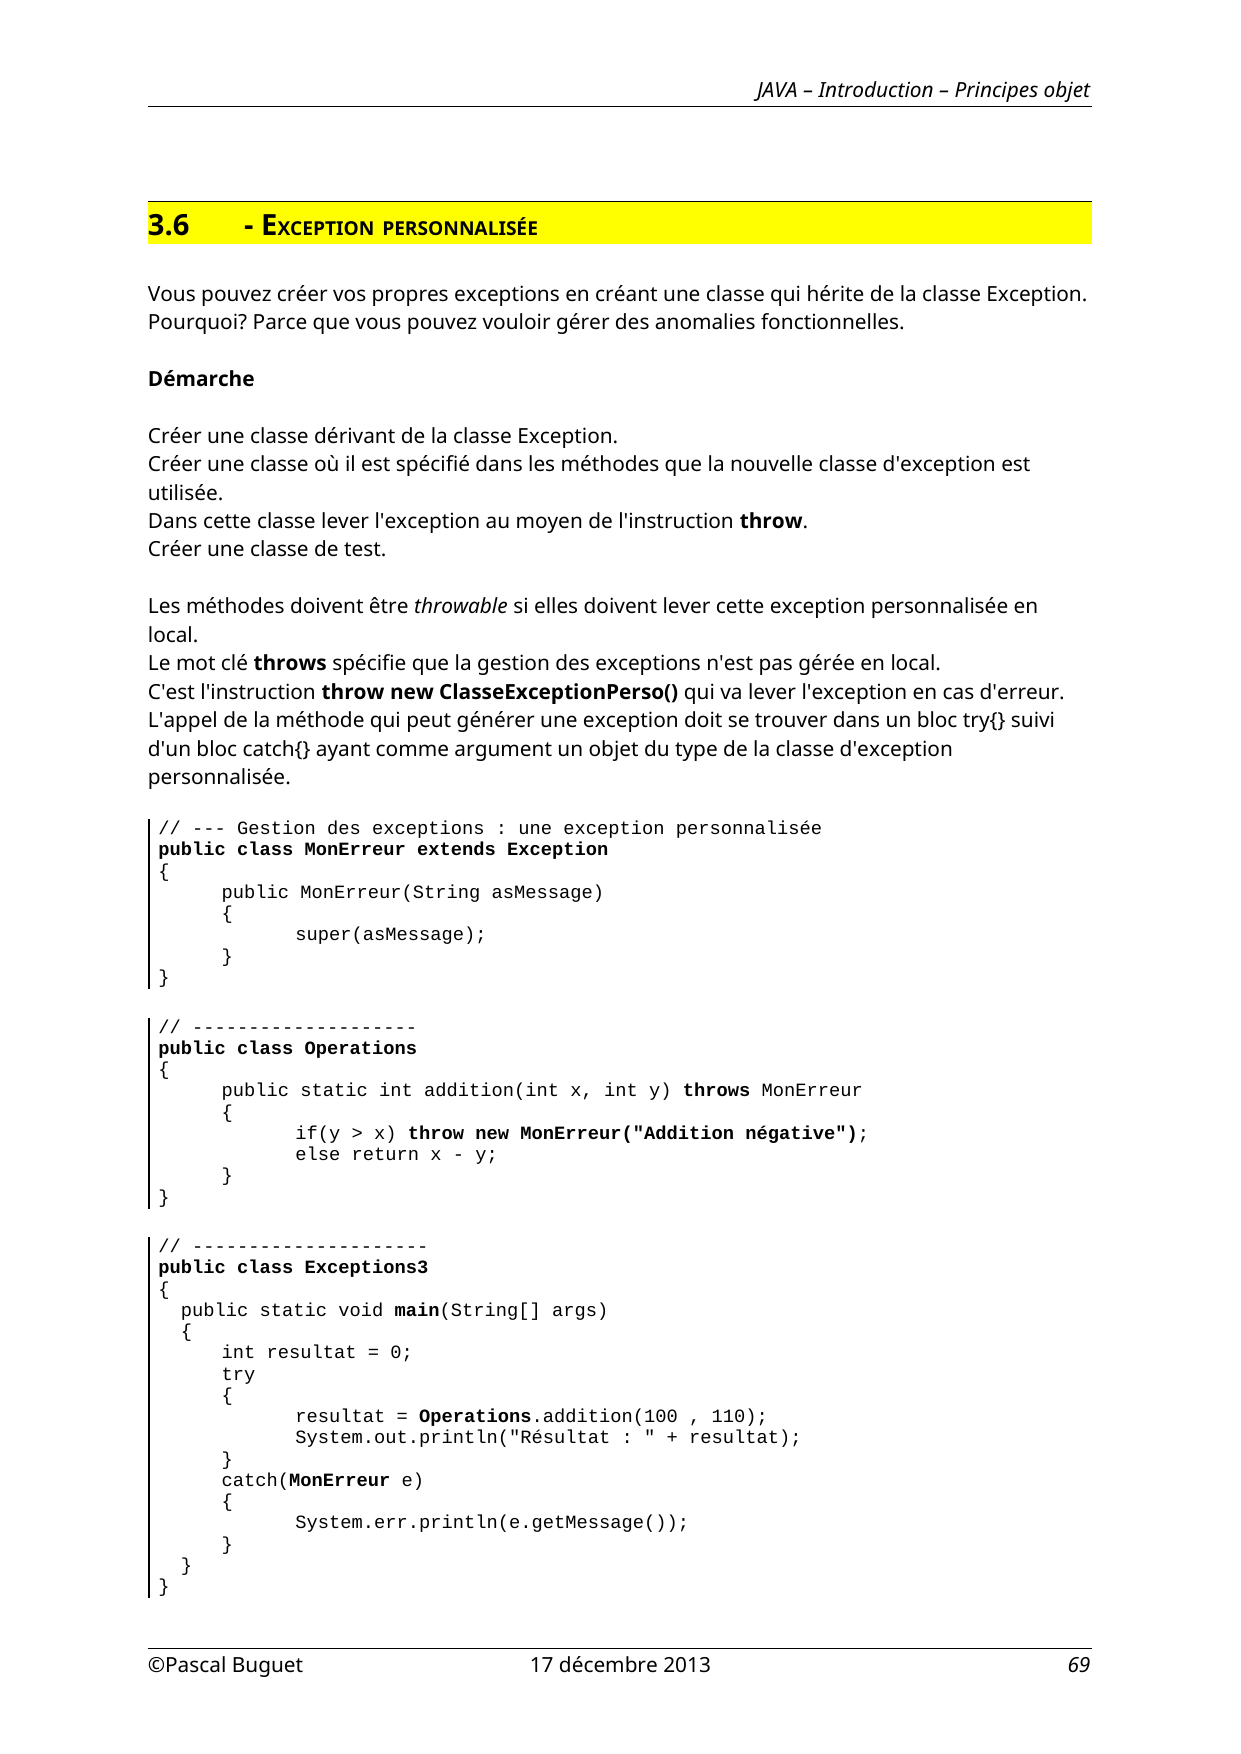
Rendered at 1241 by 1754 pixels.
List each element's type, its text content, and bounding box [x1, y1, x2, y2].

text } [150, 1556, 1092, 1577]
text { [150, 861, 1092, 883]
text public static int addition(int x, int y) throws MonErreur [150, 1081, 1092, 1102]
text catch(MonErreur e) [150, 1471, 1092, 1492]
text Créer une classe dérivant de la classe Exception. [148, 421, 1092, 449]
text // --- Gestion des exceptions : une exception personnalisée [150, 819, 1092, 840]
text public class MonErreur extends Exception [150, 840, 1092, 861]
text else return x - y; [150, 1145, 1092, 1166]
text Démarche [148, 364, 1092, 392]
text public class Operations [150, 1039, 1092, 1060]
text try [150, 1364, 1092, 1386]
text Les méthodes doivent être throwable si elles doivent lever cette exception personnalisée en local. [148, 591, 1092, 648]
text Pourquoi? Parce que vous pouvez vouloir gérer des anomalies fonctionnelles. [148, 307, 1092, 336]
text C'est l'instruction throw new ClasseExceptionPerso() qui va lever l'exception en cas d'erreur. [148, 677, 1092, 705]
text { [150, 1386, 1092, 1407]
text { [150, 1279, 1092, 1301]
text if(y > x) throw new MonErreur("Addition négative"); [150, 1124, 1092, 1145]
text Créer une classe où il est spécifié dans les méthodes que la nouvelle classe d'exception est utilisée. [148, 449, 1092, 506]
text resultat = Operations.addition(100 , 110); [150, 1407, 1092, 1428]
text { [150, 1060, 1092, 1081]
text { [150, 1322, 1092, 1343]
text Dans cette classe lever l'exception au moyen de l'instruction throw. [148, 506, 1092, 534]
text public MonErreur(String asMessage) [150, 883, 1092, 904]
subtitle - Exception personnalisée [148, 202, 1092, 244]
text } [150, 1449, 1092, 1471]
text Créer une classe de test. [148, 534, 1092, 563]
text { [150, 1102, 1092, 1124]
text public class Exceptions3 [150, 1258, 1092, 1279]
text // --------------------- [150, 1237, 1092, 1258]
text { [150, 1492, 1092, 1513]
text } [150, 1577, 1092, 1598]
text Vous pouvez créer vos propres exceptions en créant une classe qui hérite de la classe Exception. [148, 279, 1092, 307]
text Le mot clé throws spécifie que la gestion des exceptions n'est pas gérée en local. [148, 648, 1092, 677]
text } [150, 1166, 1092, 1187]
text int resultat = 0; [150, 1343, 1092, 1364]
text L'appel de la méthode qui peut générer une exception doit se trouver dans un bloc try{} suivi d'un bloc catch{} ayant comme argument un objet du type de la classe d'exception personnalisée. [148, 705, 1092, 791]
text } [150, 1534, 1092, 1556]
text } [150, 968, 1092, 989]
text public static void main(String[] args) [150, 1301, 1092, 1322]
text System.err.println(e.getMessage()); [150, 1513, 1092, 1534]
text } [150, 1187, 1092, 1209]
text // -------------------- [148, 1017, 1092, 1039]
text super(asMessage); [150, 925, 1092, 946]
text } [150, 946, 1092, 968]
text System.out.println("Résultat : " + resultat); [150, 1428, 1092, 1449]
text { [150, 904, 1092, 925]
